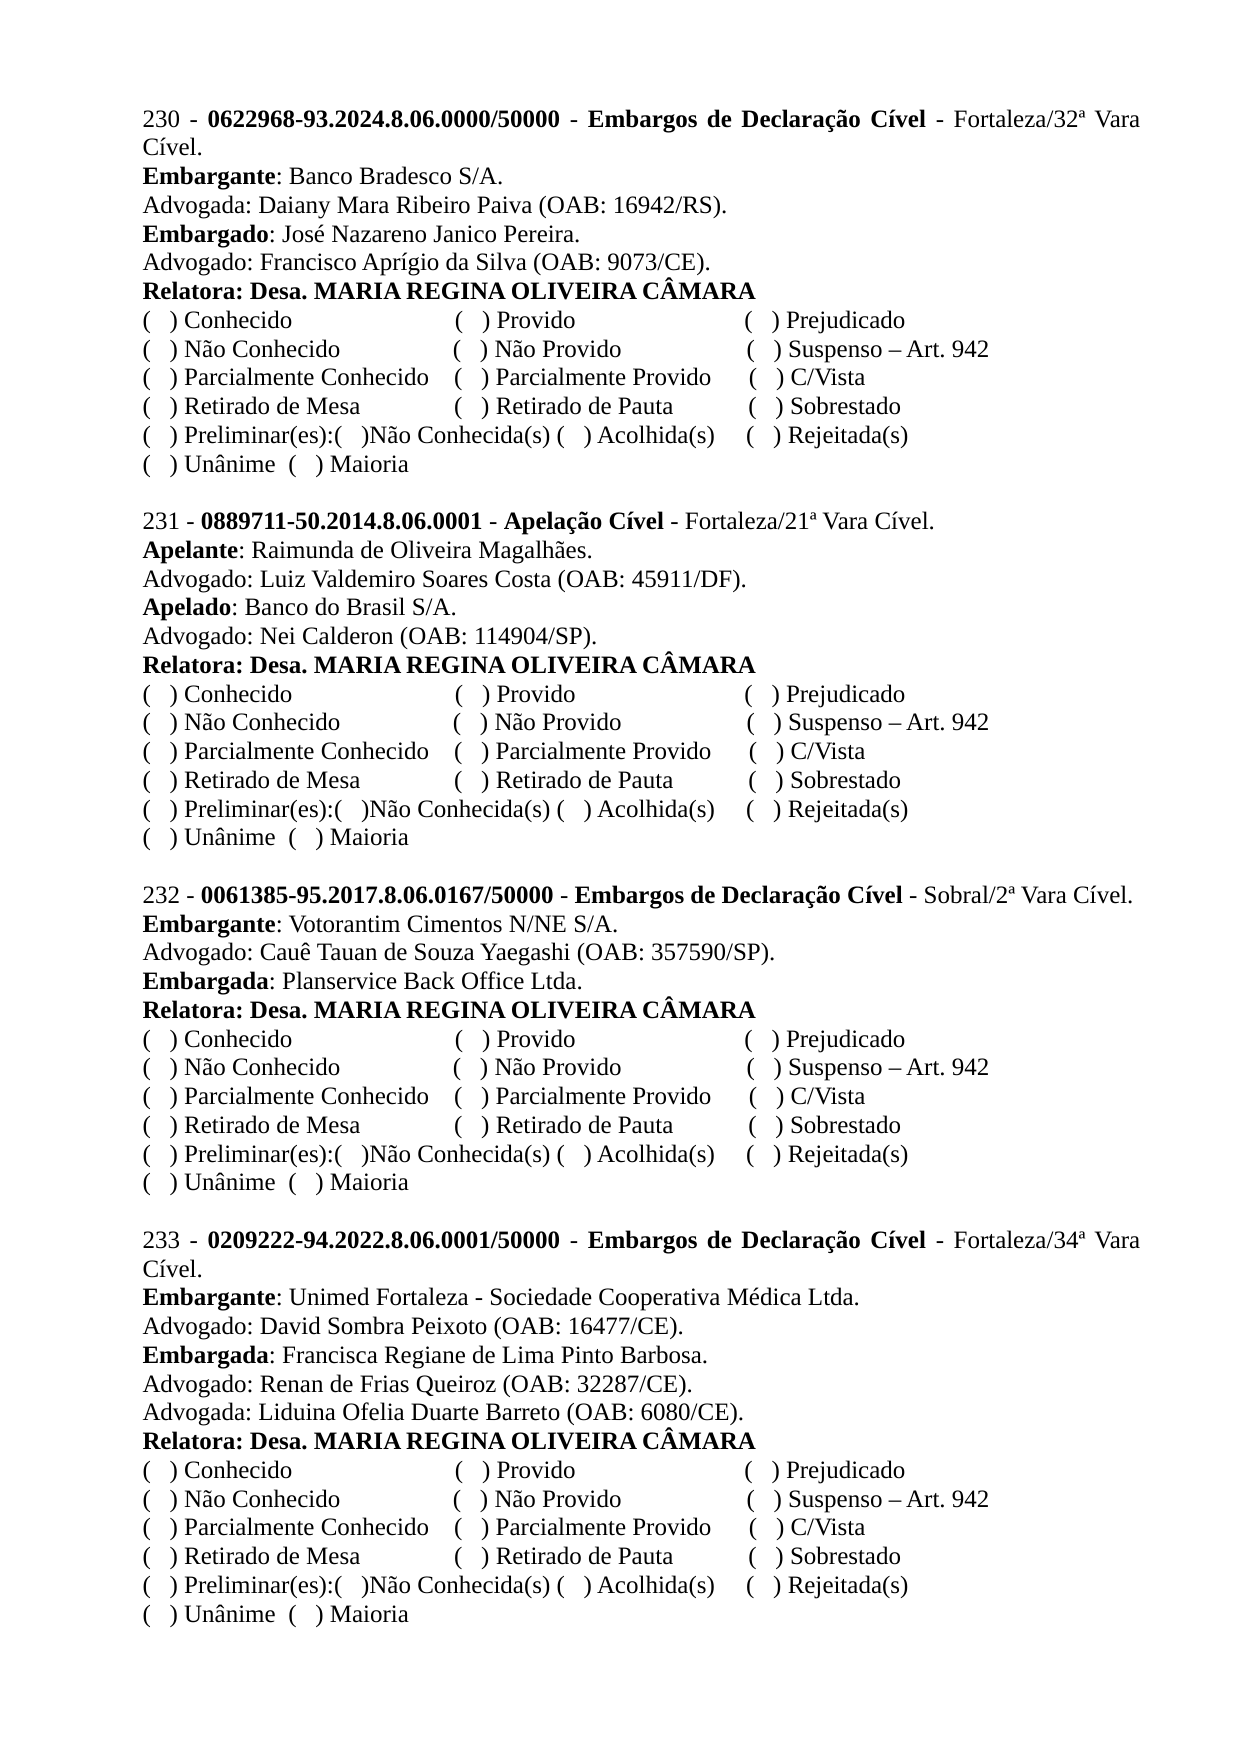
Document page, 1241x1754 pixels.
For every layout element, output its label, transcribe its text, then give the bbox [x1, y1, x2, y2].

text ( ) Conhecido ( ) Provido ( ) Prejudicado [142, 305, 1141, 334]
text ( ) Não Conhecido ( ) Não Provido ( ) Suspenso – Art. 942 [142, 334, 1158, 362]
text Advogado: Renan de Frias Queiroz (OAB: 32287/CE). [142, 1369, 1141, 1397]
text Embargante: Votorantim Cimentos N/NE S/A. [142, 909, 1141, 937]
text ( ) Preliminar(es):( )Não Conhecida(s) ( ) Acolhida(s) ( ) Rejeitada(s) [142, 794, 1158, 822]
text ( ) Preliminar(es):( )Não Conhecida(s) ( ) Acolhida(s) ( ) Rejeitada(s) [142, 1139, 1158, 1167]
text ( ) Preliminar(es):( )Não Conhecida(s) ( ) Acolhida(s) ( ) Rejeitada(s) [142, 1570, 1158, 1599]
text Relatora: Desa. MARIA REGINA OLIVEIRA CÂMARA [142, 1426, 1141, 1455]
text 230 - 0622968-93.2024.8.06.0000/50000 - Embargos de Declaração Cível - Fortaleza/32ª Vara Cível. [142, 104, 1141, 161]
text ( ) Conhecido ( ) Provido ( ) Prejudicado [142, 679, 1141, 707]
text Embargante: Banco Bradesco S/A. [142, 161, 1141, 190]
text Advogado: Cauê Tauan de Souza Yaegashi (OAB: 357590/SP). [142, 937, 1141, 966]
text 232 - 0061385-95.2017.8.06.0167/50000 - Embargos de Declaração Cível - Sobral/2ª Vara Cível. [142, 880, 1141, 909]
text ( ) Retirado de Mesa ( ) Retirado de Pauta ( ) Sobrestado [142, 391, 1158, 420]
text 231 - 0889711-50.2014.8.06.0001 - Apelação Cível - Fortaleza/21ª Vara Cível. [142, 506, 1141, 535]
text 233 - 0209222-94.2022.8.06.0001/50000 - Embargos de Declaração Cível - Fortaleza/34ª Vara Cível. [142, 1225, 1141, 1282]
text Advogado: Nei Calderon (OAB: 114904/SP). [142, 621, 1141, 650]
text Relatora: Desa. MARIA REGINA OLIVEIRA CÂMARA [142, 995, 1141, 1024]
text Relatora: Desa. MARIA REGINA OLIVEIRA CÂMARA [142, 650, 1141, 679]
text ( ) Preliminar(es):( )Não Conhecida(s) ( ) Acolhida(s) ( ) Rejeitada(s) [142, 420, 1158, 449]
text Advogado: Luiz Valdemiro Soares Costa (OAB: 45911/DF). [142, 564, 1141, 592]
text ( ) Unânime ( ) Maioria [142, 1599, 1158, 1627]
text Advogada: Daiany Mara Ribeiro Paiva (OAB: 16942/RS). [142, 190, 1141, 219]
text ( ) Não Conhecido ( ) Não Provido ( ) Suspenso – Art. 942 [142, 1484, 1158, 1512]
text ( ) Parcialmente Conhecido ( ) Parcialmente Provido ( ) C/Vista [142, 362, 1158, 391]
text ( ) Unânime ( ) Maioria [142, 1167, 1158, 1196]
text ( ) Parcialmente Conhecido ( ) Parcialmente Provido ( ) C/Vista [142, 1081, 1158, 1110]
text ( ) Parcialmente Conhecido ( ) Parcialmente Provido ( ) C/Vista [142, 1512, 1158, 1541]
text Advogado: David Sombra Peixoto (OAB: 16477/CE). [142, 1311, 1141, 1340]
text Embargada: Francisca Regiane de Lima Pinto Barbosa. [142, 1340, 1141, 1369]
text Relatora: Desa. MARIA REGINA OLIVEIRA CÂMARA [142, 276, 1141, 305]
text ( ) Unânime ( ) Maioria [142, 449, 1158, 477]
text Embargante: Unimed Fortaleza - Sociedade Cooperativa Médica Ltda. [142, 1282, 1141, 1311]
text ( ) Unânime ( ) Maioria [142, 822, 1158, 851]
text ( ) Retirado de Mesa ( ) Retirado de Pauta ( ) Sobrestado [142, 1110, 1158, 1139]
text ( ) Não Conhecido ( ) Não Provido ( ) Suspenso – Art. 942 [142, 707, 1158, 736]
text ( ) Parcialmente Conhecido ( ) Parcialmente Provido ( ) C/Vista [142, 736, 1158, 765]
text Embargada: Planservice Back Office Ltda. [142, 966, 1141, 995]
text Apelado: Banco do Brasil S/A. [142, 592, 1141, 621]
text ( ) Não Conhecido ( ) Não Provido ( ) Suspenso – Art. 942 [142, 1052, 1158, 1081]
text ( ) Conhecido ( ) Provido ( ) Prejudicado [142, 1455, 1141, 1484]
text ( ) Retirado de Mesa ( ) Retirado de Pauta ( ) Sobrestado [142, 765, 1158, 794]
text Apelante: Raimunda de Oliveira Magalhães. [142, 535, 1141, 564]
text ( ) Retirado de Mesa ( ) Retirado de Pauta ( ) Sobrestado [142, 1541, 1158, 1570]
text Advogado: Francisco Aprígio da Silva (OAB: 9073/CE). [142, 247, 1141, 276]
text Advogada: Liduina Ofelia Duarte Barreto (OAB: 6080/CE). [142, 1397, 1141, 1426]
text Embargado: José Nazareno Janico Pereira. [142, 219, 1141, 247]
text ( ) Conhecido ( ) Provido ( ) Prejudicado [142, 1024, 1141, 1052]
